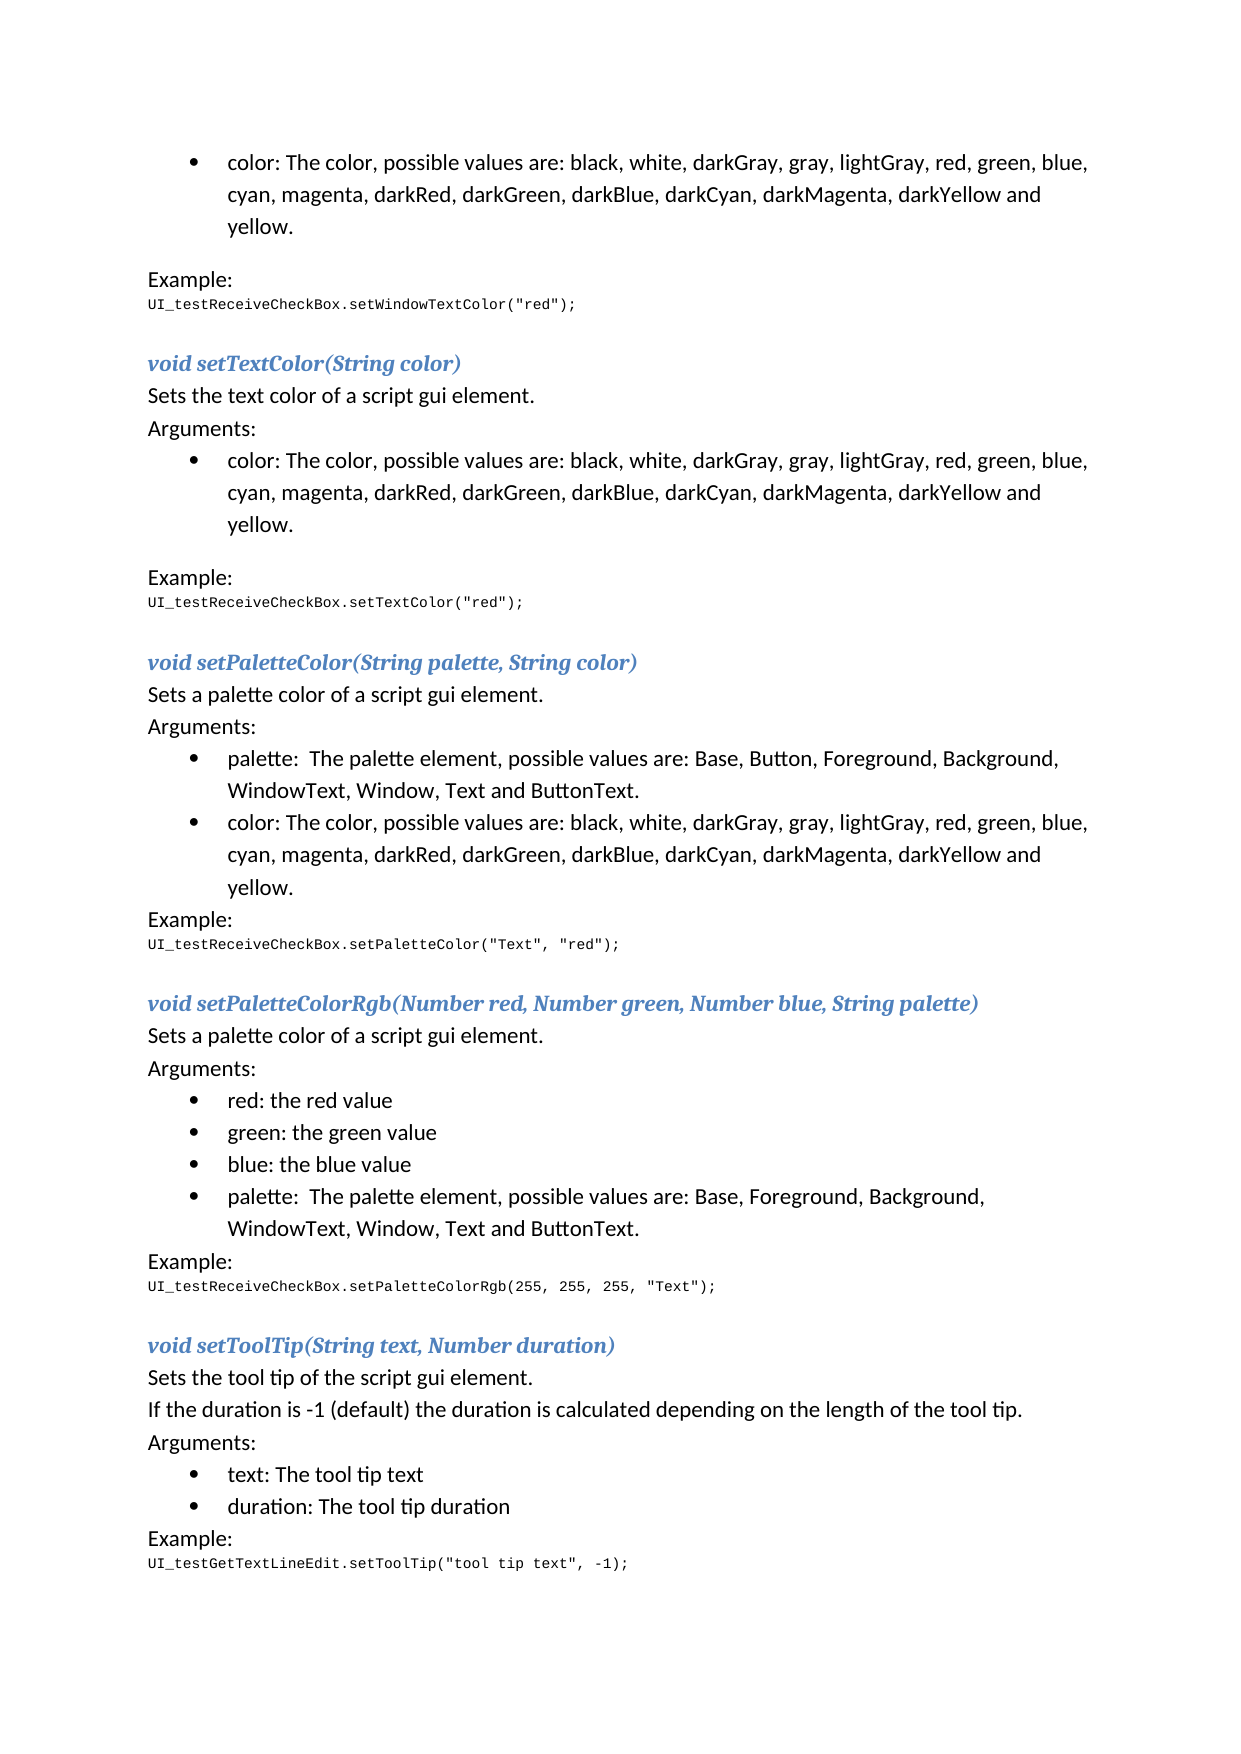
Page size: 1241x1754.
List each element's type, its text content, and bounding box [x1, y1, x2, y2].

text UI_testReceiveCheckBox.setTextColor("red"); [148, 595, 1093, 612]
text Arguments: [148, 1054, 1093, 1082]
text Sets the tool tip of the script gui element. [148, 1363, 1093, 1391]
text Sets the text color of a script gui element. [148, 381, 1093, 409]
text Arguments: [148, 712, 1093, 740]
subtitle void setPaletteColor(String palette, String color) [148, 649, 1093, 676]
text UI_testGetTextLineEdit.setToolTip("tool tip text", -1); [148, 1556, 1093, 1573]
text Example: [148, 1247, 1093, 1275]
list red: the red value [190, 1086, 1093, 1114]
text Example: [148, 905, 1093, 933]
subtitle void setToolTip(String text, Number duration) [148, 1333, 1093, 1359]
list color: The color, possible values are: black, white, darkGray, gray, lightGray, red, green, blue, cyan, magenta, darkRed, darkGreen, darkBlue, darkCyan, darkMagenta, darkYellow and yellow. [190, 148, 1093, 240]
subtitle void setPaletteColorRgb(Number red, Number green, Number blue, String palette) [148, 991, 1093, 1018]
text If the duration is -1 (default) the duration is calculated depending on the length of the tool tip. [148, 1395, 1093, 1423]
text Sets a palette color of a script gui element. [148, 680, 1093, 708]
text UI_testReceiveCheckBox.setPaletteColor("Text", "red"); [148, 937, 1093, 954]
list duration: The tool tip duration [190, 1492, 1093, 1520]
list blue: the blue value [190, 1150, 1093, 1178]
text Arguments: [148, 1428, 1093, 1456]
list green: the green value [190, 1118, 1093, 1146]
text UI_testReceiveCheckBox.setWindowTextColor("red"); [148, 297, 1093, 314]
subtitle void setTextColor(String color) [148, 351, 1093, 378]
text Example: [148, 563, 1093, 591]
list palette: The palette element, possible values are: Base, Foreground, Background, WindowText, Window, Text and ButtonText. [190, 1182, 1093, 1243]
text Example: [148, 1524, 1093, 1552]
text Example: [148, 265, 1093, 293]
list color: The color, possible values are: black, white, darkGray, gray, lightGray, red, green, blue, cyan, magenta, darkRed, darkGreen, darkBlue, darkCyan, darkMagenta, darkYellow and yellow. [190, 446, 1093, 538]
list color: The color, possible values are: black, white, darkGray, gray, lightGray, red, green, blue, cyan, magenta, darkRed, darkGreen, darkBlue, darkCyan, darkMagenta, darkYellow and yellow. [190, 808, 1093, 901]
list palette: The palette element, possible values are: Base, Button, Foreground, Background, WindowText, Window, Text and ButtonText. [190, 744, 1093, 804]
text Arguments: [148, 414, 1093, 442]
text Sets a palette color of a script gui element. [148, 1021, 1093, 1049]
list text: The tool tip text [190, 1460, 1093, 1488]
text UI_testReceiveCheckBox.setPaletteColorRgb(255, 255, 255, "Text"); [148, 1279, 1093, 1296]
